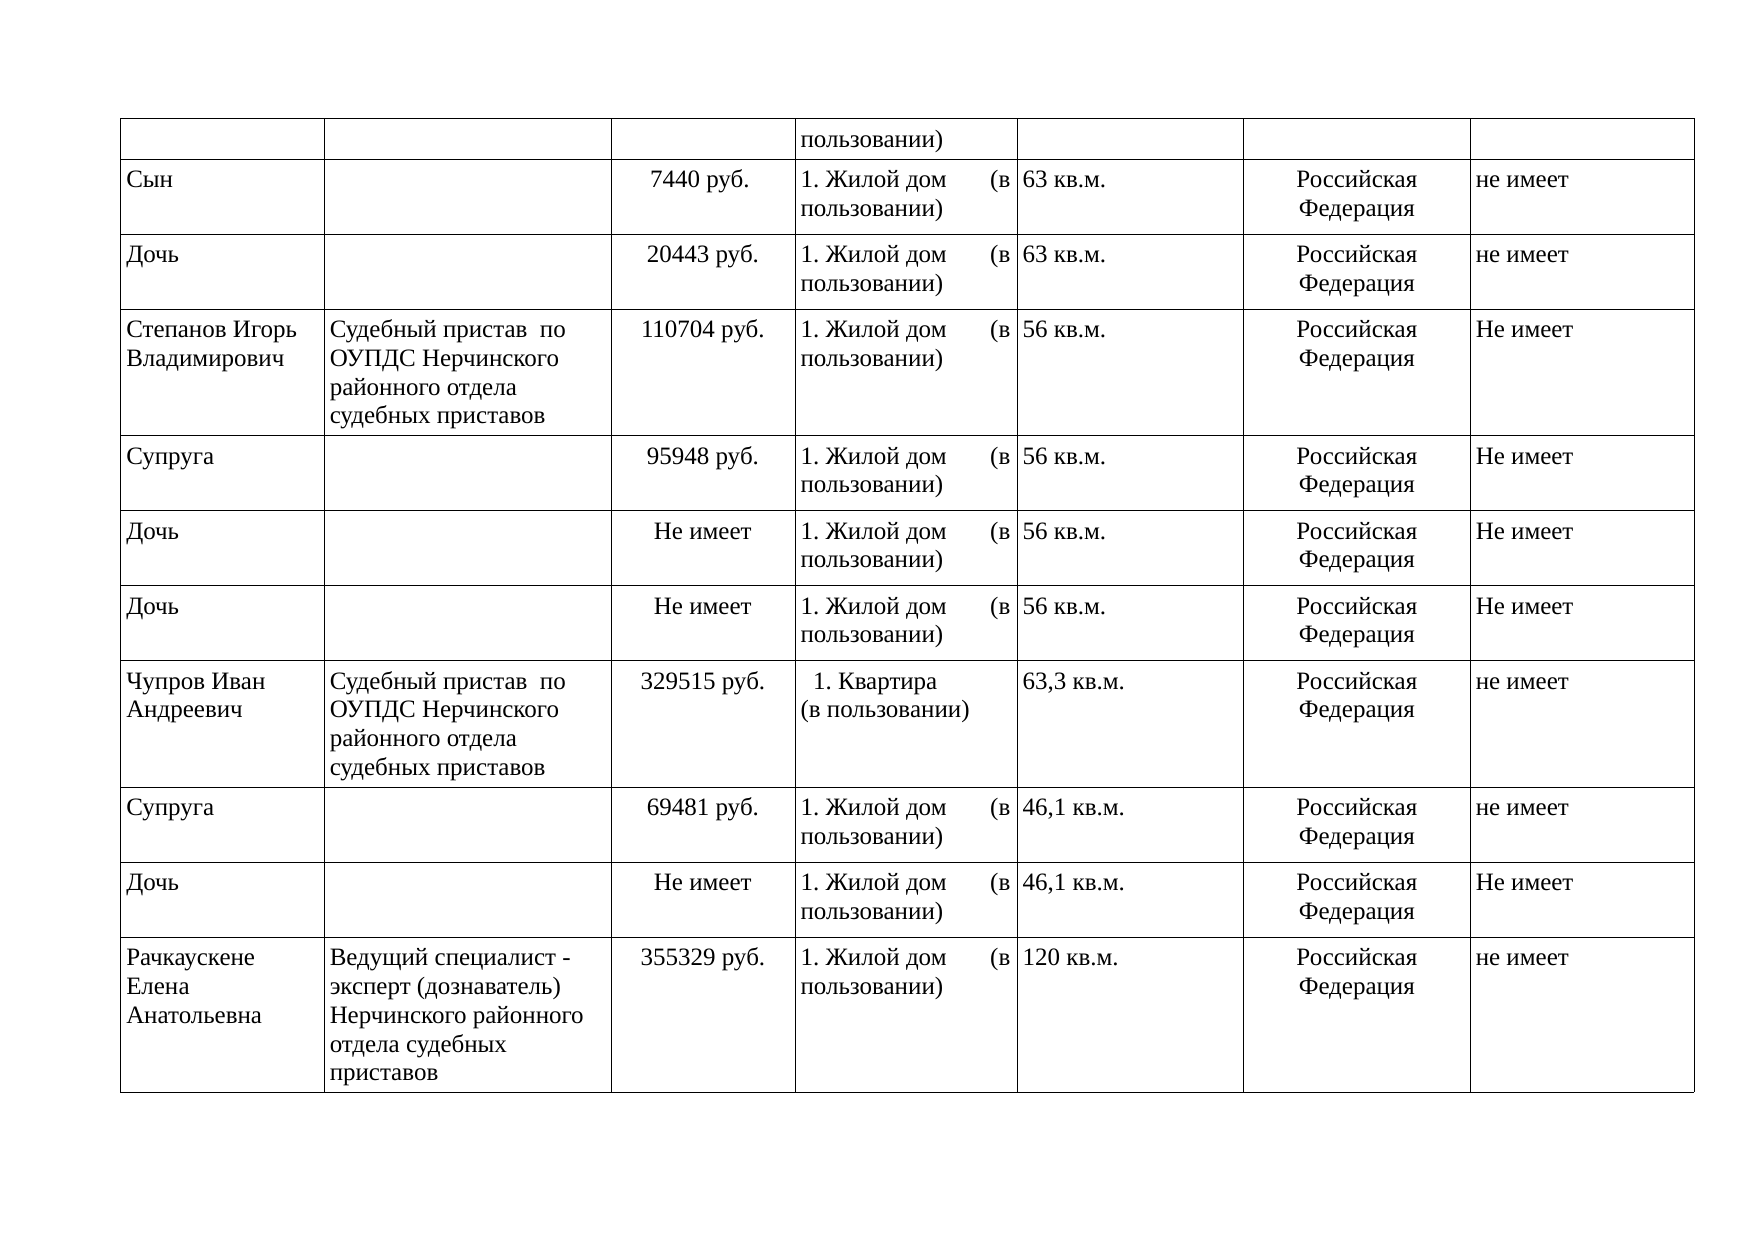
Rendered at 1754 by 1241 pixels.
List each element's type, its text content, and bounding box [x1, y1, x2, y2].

table_cell [612, 119, 795, 158]
table_cell Российская Федерация [1244, 661, 1470, 787]
table_cell 1. Жилой дом (в пользовании) [796, 586, 1017, 660]
table_cell [325, 436, 611, 510]
table_cell 56 кв.м. [1018, 310, 1243, 435]
table_cell 46,1 кв.м. [1018, 863, 1243, 937]
table_cell Не имеет [1471, 310, 1694, 435]
table_cell 63 кв.м. [1018, 235, 1243, 308]
table_cell 56 кв.м. [1018, 511, 1243, 585]
table_cell Российская Федерация [1244, 863, 1470, 937]
table_cell Сын [121, 160, 324, 233]
table_cell Не имеет [612, 511, 795, 585]
table_cell Чупров Иван Андреевич [121, 661, 324, 787]
table_cell 1. Жилой дом (в пользовании) [796, 863, 1017, 937]
table_cell Дочь [121, 586, 324, 660]
table_cell 1. Жилой дом (в пользовании) [796, 310, 1017, 435]
table_cell Российская Федерация [1244, 788, 1470, 862]
table_cell 63 кв.м. [1018, 160, 1243, 233]
table_cell Дочь [121, 511, 324, 585]
table_cell 1. Жилой дом (в пользовании) [796, 160, 1017, 233]
table_cell Дочь [121, 235, 324, 308]
table_cell Российская Федерация [1244, 938, 1470, 1092]
table_cell 120 кв.м. [1018, 938, 1243, 1092]
table_cell [325, 160, 611, 233]
table_cell [1471, 119, 1694, 158]
table_cell 1. Жилой дом (в пользовании) [796, 436, 1017, 510]
table_cell Не имеет [1471, 436, 1694, 510]
table_cell 63,3 кв.м. [1018, 661, 1243, 787]
table_cell [1018, 119, 1243, 158]
table_cell не имеет [1471, 788, 1694, 862]
table_cell Супруга [121, 788, 324, 862]
table_cell [121, 119, 324, 158]
table_cell Степанов Игорь Владимирович [121, 310, 324, 435]
table_cell Дочь [121, 863, 324, 937]
table_cell 56 кв.м. [1018, 586, 1243, 660]
table_cell [325, 788, 611, 862]
table_cell 20443 руб. [612, 235, 795, 308]
table_cell не имеет [1471, 160, 1694, 233]
table_cell 1. Квартира (в пользовании) [796, 661, 1017, 787]
table_cell 1. Жилой дом (в пользовании) [796, 235, 1017, 308]
table_cell [325, 863, 611, 937]
table_cell Ведущий специалист - эксперт (дознаватель) Нерчинского районного отдела судебных приставов [325, 938, 611, 1092]
table_cell [1244, 119, 1470, 158]
table_cell 355329 руб. [612, 938, 795, 1092]
table_cell 1. Жилой дом (в пользовании) [796, 511, 1017, 585]
table_cell Судебный пристав по ОУПДС Нерчинского районного отдела судебных приставов [325, 661, 611, 787]
table_cell не имеет [1471, 938, 1694, 1092]
table_cell Судебный пристав по ОУПДС Нерчинского районного отдела судебных приставов [325, 310, 611, 435]
table_cell Рачкаускене Елена Анатольевна [121, 938, 324, 1092]
table_cell Не имеет [612, 586, 795, 660]
table_cell 69481 руб. [612, 788, 795, 862]
table_cell Не имеет [1471, 511, 1694, 585]
table_cell [325, 235, 611, 308]
table_cell Не имеет [612, 863, 795, 937]
table_cell не имеет [1471, 661, 1694, 787]
table_cell Российская Федерация [1244, 160, 1470, 233]
table_cell 1. Жилой дом (в пользовании) [796, 938, 1017, 1092]
table_cell Российская Федерация [1244, 310, 1470, 435]
table_cell Российская Федерация [1244, 235, 1470, 308]
table_cell Супруга [121, 436, 324, 510]
table_cell Российская Федерация [1244, 586, 1470, 660]
table_cell [325, 586, 611, 660]
table_cell Не имеет [1471, 863, 1694, 937]
table_cell Российская Федерация [1244, 436, 1470, 510]
table_cell 46,1 кв.м. [1018, 788, 1243, 862]
table_cell пользовании) [796, 119, 1017, 158]
table_cell 7440 руб. [612, 160, 795, 233]
table_cell [325, 511, 611, 585]
table_cell Российская Федерация [1244, 511, 1470, 585]
table_cell 329515 руб. [612, 661, 795, 787]
table_cell 95948 руб. [612, 436, 795, 510]
table_cell не имеет [1471, 235, 1694, 308]
table_cell 110704 руб. [612, 310, 795, 435]
table_cell 1. Жилой дом (в пользовании) [796, 788, 1017, 862]
table_cell Не имеет [1471, 586, 1694, 660]
table_cell 56 кв.м. [1018, 436, 1243, 510]
table_cell [325, 119, 611, 158]
